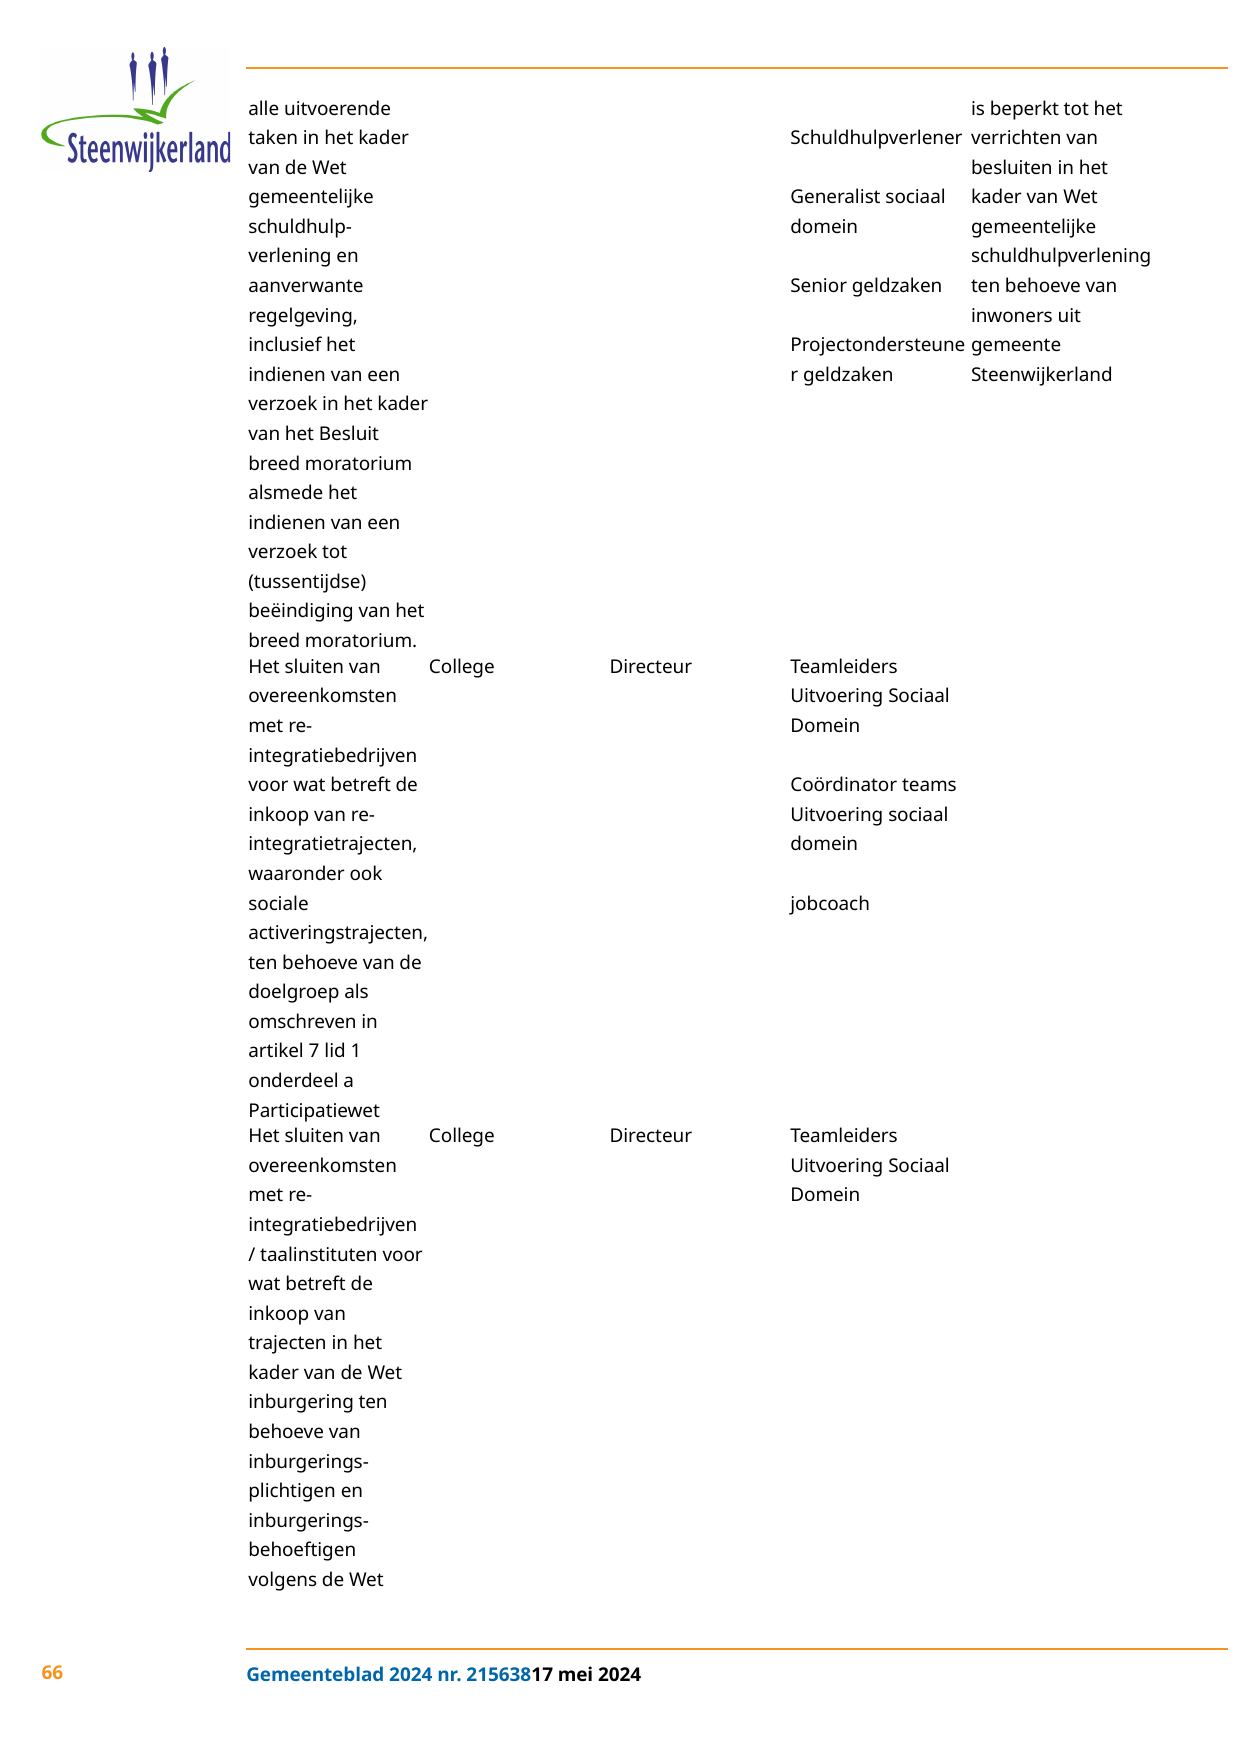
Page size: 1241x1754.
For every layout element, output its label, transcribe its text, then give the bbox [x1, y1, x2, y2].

table_cell [971, 653, 1152, 1122]
table_cell Het sluiten van overeenkomsten met re-integratiebedrijven voor wat betreft de inkoop van re-integratietrajecten, waaronder ook sociale activeringstrajecten, ten behoeve van de doelgroep als omschreven in artikel 7 lid 1 onderdeel a Participatiewet [248, 653, 429, 1122]
table_cell Het sluiten van overeenkomsten met re-integratiebedrijven / taalinstituten voor wat betreft de inkoop van trajecten in het kader van de Wet inburgering ten behoeve van inburgerings-plichtigen en inburgerings-behoeftigen volgens de Wet [248, 1123, 429, 1592]
table_cell College [429, 653, 609, 1122]
table_cell [429, 95, 609, 653]
table_cell College [429, 1123, 609, 1592]
table_cell Teamleiders Uitvoering Sociaal Domein [790, 1123, 971, 1592]
picture [41, 47, 231, 172]
table_cell Directeur [609, 653, 790, 1122]
table_cell alle uitvoerende taken in het kader van de Wet gemeentelijke schuldhulp-verlening en aanverwante regelgeving, inclusief het indienen van een verzoek in het kader van het Besluit breed moratorium alsmede het indienen van een verzoek tot (tussentijdse) beëindiging van het breed moratorium. [248, 95, 429, 653]
table_cell Directeur [609, 1123, 790, 1592]
table_cell Schuldhulpverlener Generalist sociaal domein Senior geldzaken Projectondersteuner geldzaken [790, 95, 971, 653]
table_cell [609, 95, 790, 653]
table_cell Teamleiders Uitvoering Sociaal Domein Coördinator teams Uitvoering sociaal domein jobcoach [790, 653, 971, 1122]
table_cell is beperkt tot het verrichten van besluiten in het kader van Wet gemeentelijke schuldhulpverlening ten behoeve van inwoners uit gemeente Steenwijkerland [971, 95, 1152, 653]
table_cell [971, 1123, 1152, 1592]
